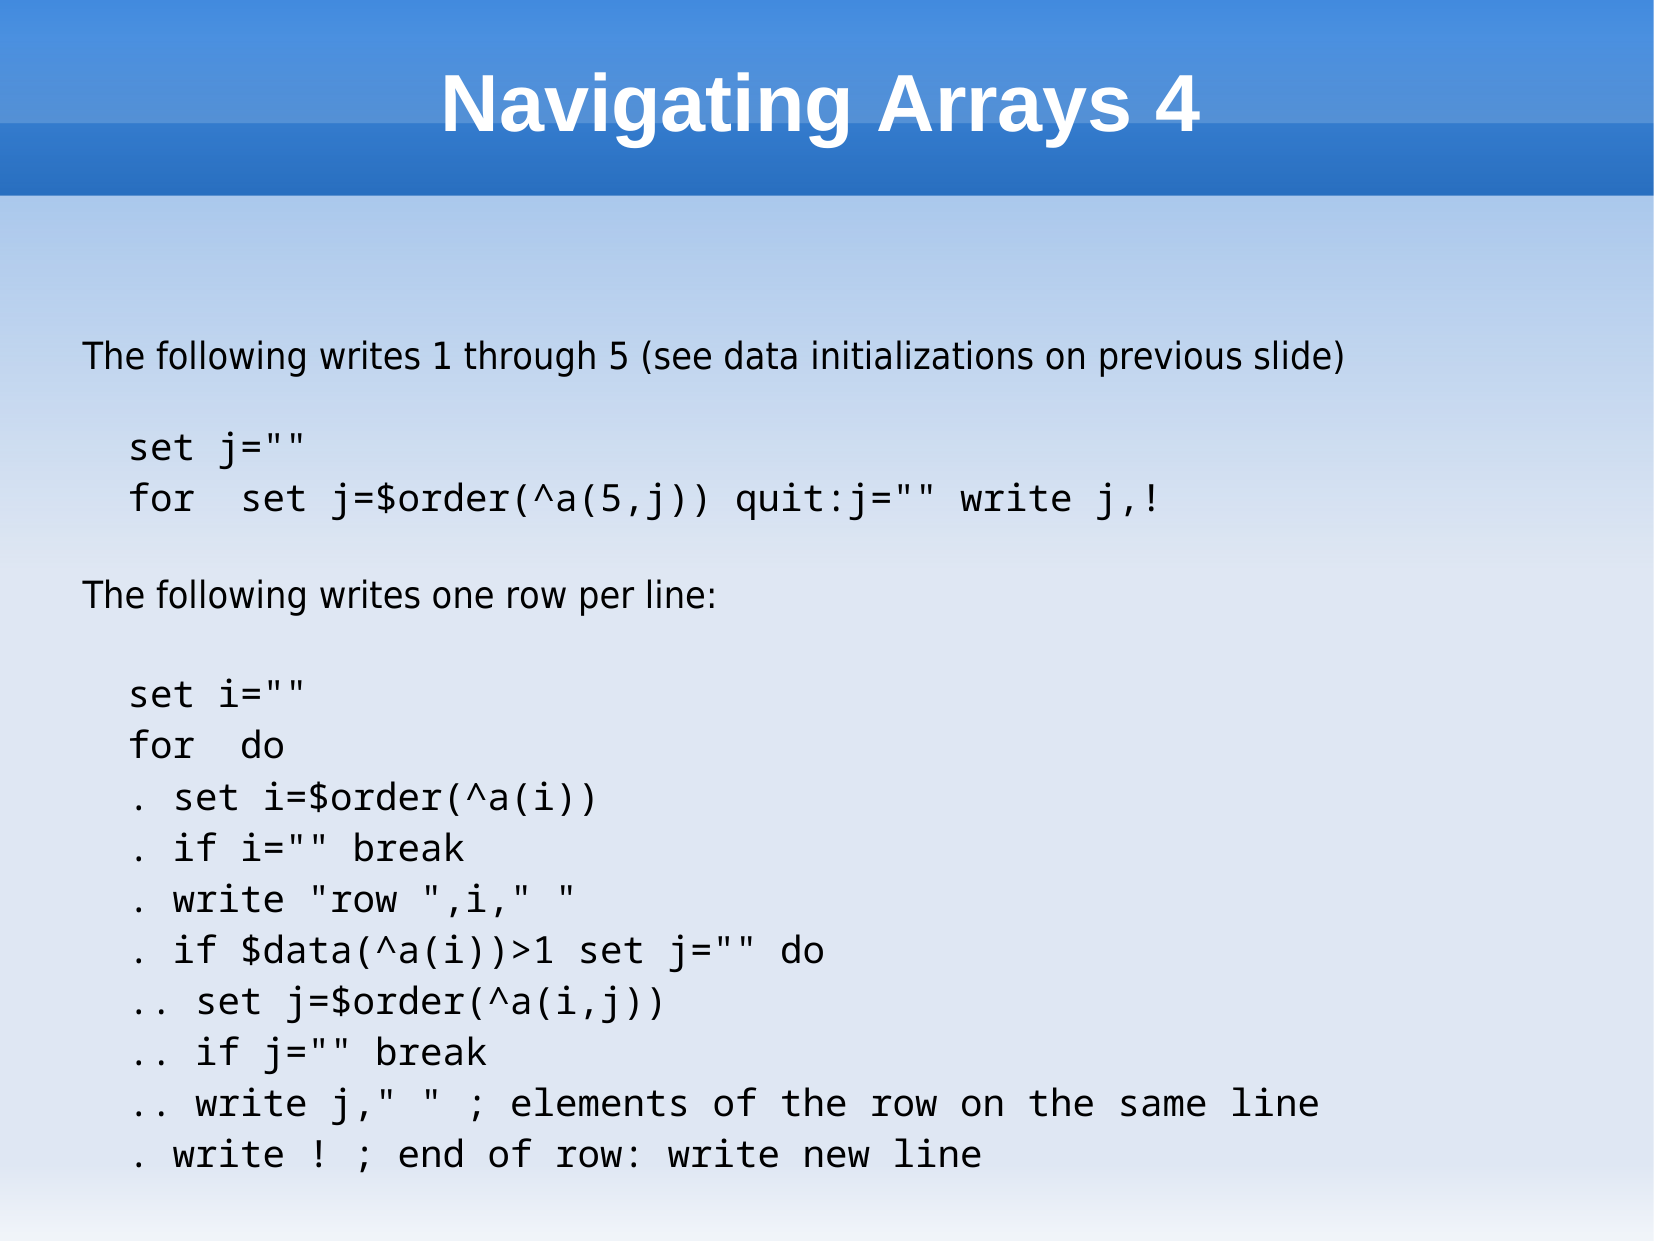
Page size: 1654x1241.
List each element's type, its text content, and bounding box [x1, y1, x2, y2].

picture [0, 0, 1654, 1241]
title Navigating Arrays 4 [76, 0, 1565, 208]
subtitle The following writes 1 through 5 (see data initializations on previous slide) set j="" for set j=$order(^a(5,j)) quit:j="" write j,! The following writes one row per line: set i="" for do . set i=$order(^a(i)) . if i="" break . write "row ",i," " . if $data(^a(i))>1 set j="" do .. set j=$order(^a(i,j)) .. if j="" break .. write j," " ; elements of the row on the same line . write ! ; end of row: write new line [82, 239, 1571, 1160]
